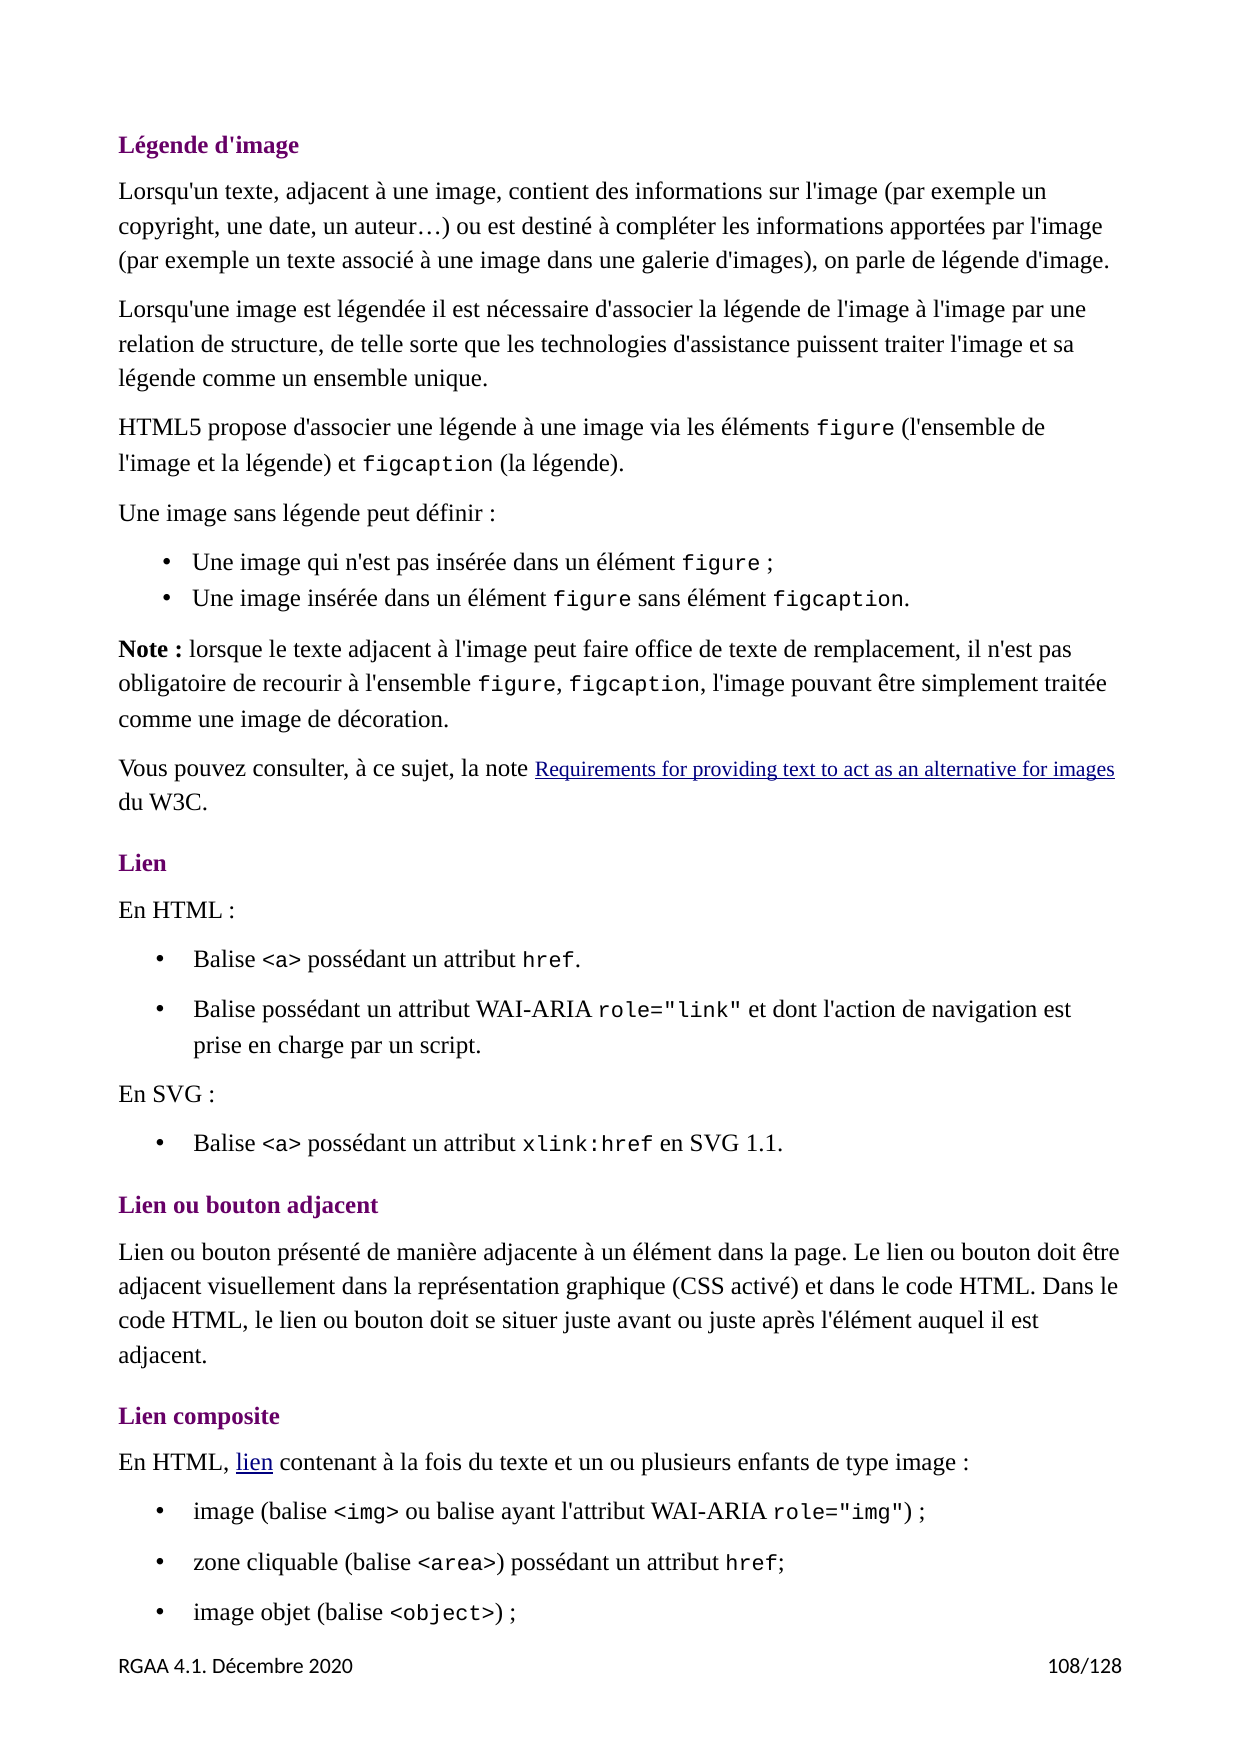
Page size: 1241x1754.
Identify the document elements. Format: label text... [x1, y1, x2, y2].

text Lien ou bouton présenté de manière adjacente à un élément dans la page. Le lien ou bouton doit être adjacent visuellement dans la représentation graphique (CSS activé) et dans le code HTML. Dans le code HTML, le lien ou bouton doit se situer juste avant ou juste après l'élément auquel il est adjacent. [118, 1237, 1122, 1369]
subtitle Légende d'image [118, 130, 1122, 159]
list image objet (balise <object>) ; [156, 1597, 1122, 1627]
subtitle Lien [118, 848, 1122, 877]
text HTML5 propose d'associer une légende à une image via les éléments figure (l'ensemble de l'image et la légende) et figcaption (la légende). [118, 412, 1122, 478]
text En HTML : [118, 895, 1122, 923]
list Une image insérée dans un élément figure sans élément figcaption. [162, 583, 1122, 613]
subtitle Lien composite [118, 1401, 1122, 1429]
subtitle Lien ou bouton adjacent [118, 1190, 1122, 1219]
list Balise <a> possédant un attribut href. [156, 944, 1122, 974]
text Lorsqu'une image est légendée il est nécessaire d'associer la légende de l'image à l'image par une relation de structure, de telle sorte que les technologies d'assistance puissent traiter l'image et sa légende comme un ensemble unique. [118, 294, 1122, 392]
text En SVG : [118, 1079, 1122, 1108]
list Balise <a> possédant un attribut xlink:href en SVG 1.1. [156, 1128, 1122, 1158]
text Lorsqu'un texte, adjacent à une image, contient des informations sur l'image (par exemple un copyright, une date, un auteur…) ou est destiné à compléter les informations apportées par l'image (par exemple un texte associé à une image dans une galerie d'images), on parle de légende d'image. [118, 176, 1122, 274]
list Balise possédant un attribut WAI-ARIA role="link" et dont l'action de navigation est prise en charge par un script. [156, 994, 1122, 1058]
list image (balise <img> ou balise ayant l'attribut WAI-ARIA role="img") ; [156, 1496, 1122, 1526]
text Une image sans légende peut définir : [118, 498, 1122, 527]
list Une image qui n'est pas insérée dans un élément figure ; [162, 547, 1122, 577]
text Note : lorsque le texte adjacent à l'image peut faire office de texte de remplacement, il n'est pas obligatoire de recourir à l'ensemble figure, figcaption, l'image pouvant être simplement traitée comme une image de décoration. [118, 634, 1122, 733]
text En HTML, lien contenant à la fois du texte et un ou plusieurs enfants de type image : [118, 1447, 1122, 1476]
text Vous pouvez consulter, à ce sujet, la note Requirements for providing text to act as an alternative for images du W3C. [118, 753, 1122, 816]
list zone cliquable (balise <area>) possédant un attribut href; [156, 1547, 1122, 1577]
